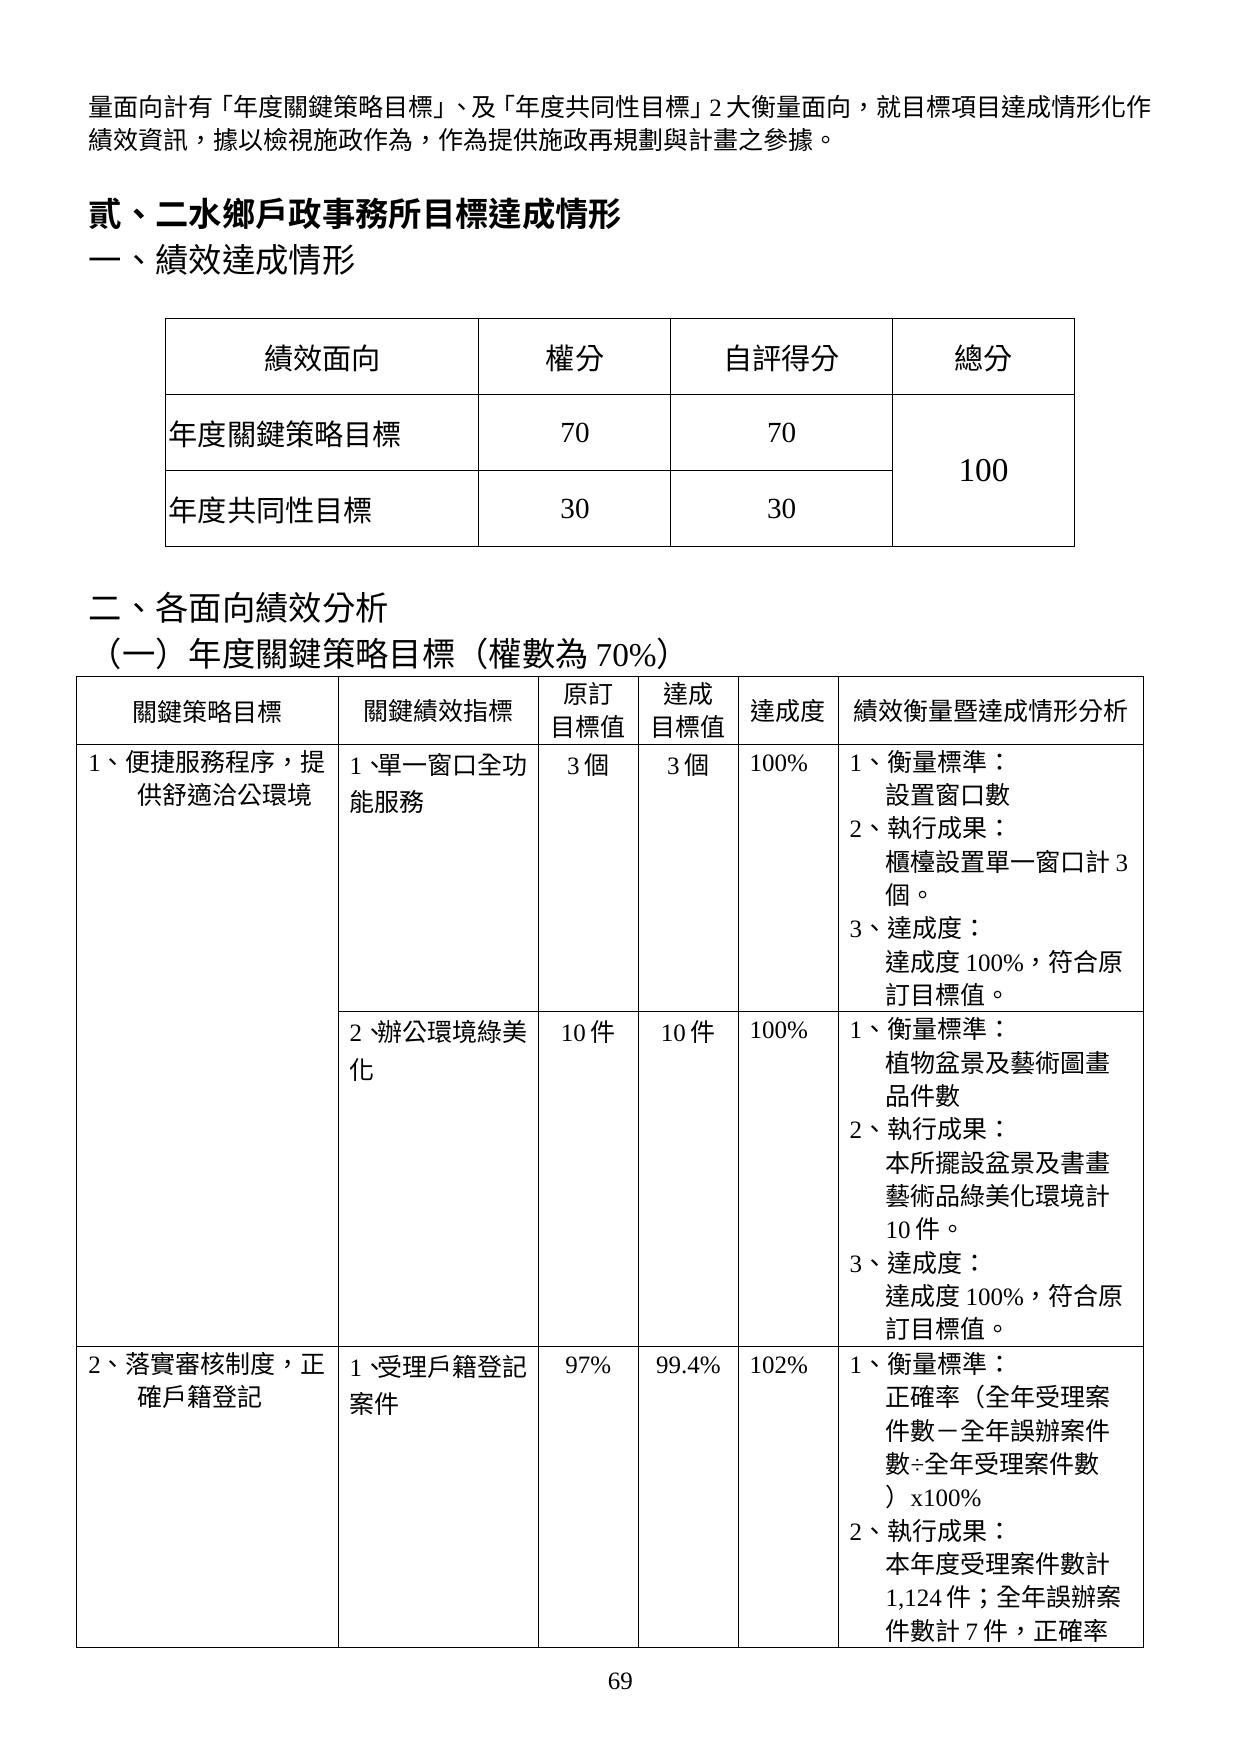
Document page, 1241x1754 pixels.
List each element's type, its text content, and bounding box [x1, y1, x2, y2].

table_header 績效面向 [166, 319, 478, 394]
table_cell 1、單一窗口全功能服務 [339, 745, 538, 1011]
table_header 總分 [893, 319, 1074, 394]
table_cell 3個 [639, 745, 738, 1011]
table_header 權分 [479, 319, 670, 394]
table_header 關鍵策略目標 [77, 677, 338, 743]
table_header 原訂 目標值 [539, 677, 638, 743]
table_cell 1、受理戶籍登記案件 [339, 1347, 538, 1647]
text 量面向計有「年度關鍵策略目標」、及「年度共同性目標」2大衡量面向，就目標項目達成情形化作績效資訊，據以檢視施政作為，作為提供施政再規劃與計畫之參據。 [89, 89, 1152, 156]
table_header 關鍵績效指標 [339, 677, 538, 743]
table_cell 1、衡量標準： 設置窗口數 2、執行成果： 櫃檯設置單一窗口計3個。 3、達成度： 達成度100%，符合原訂目標值。 [839, 745, 1143, 1011]
table_cell 2、辦公環境綠美化 [339, 1012, 538, 1346]
table_cell 年度關鍵策略目標 [166, 395, 478, 470]
table_cell 100% [739, 1012, 838, 1346]
table_cell 100% [739, 745, 838, 1011]
table_cell 10件 [639, 1012, 738, 1346]
table_header 達成度 [739, 677, 838, 743]
table_cell 1、衡量標準： 正確率（全年受理案件數－全年誤辦案件數÷全年受理案件數）x100% 2、執行成果： 本年度受理案件數計1,124件；全年誤辦案件數計7件，正確率 [839, 1347, 1143, 1647]
text 貳、二水鄉戶政事務所目標達成情形 [89, 189, 1152, 235]
table_cell 70 [671, 395, 892, 470]
table_cell 102% [739, 1347, 838, 1647]
table_cell 3個 [539, 745, 638, 1011]
text 一、績效達成情形 [89, 235, 1152, 281]
text 二、各面向績效分析 [89, 584, 1152, 630]
table_cell 落實審核制度，正確戶籍登記 [77, 1347, 338, 1647]
table_cell 97% [539, 1347, 638, 1647]
table_cell 99.4% [639, 1347, 738, 1647]
table_cell 便捷服務程序，提供舒適洽公環境 [77, 745, 338, 1346]
table_cell 年度共同性目標 [166, 471, 478, 546]
text （一）年度關鍵策略目標（權數為70%） [89, 630, 1152, 676]
table_header 自評得分 [671, 319, 892, 394]
table_cell 70 [479, 395, 670, 470]
table_header 達成 目標值 [639, 677, 738, 743]
table_cell 1、衡量標準： 植物盆景及藝術圖畫品件數 2、執行成果： 本所擺設盆景及書畫 藝術品綠美化環境計 10件。 3、達成度： 達成度100%，符合原訂目標值。 [839, 1012, 1143, 1346]
table_cell 30 [671, 471, 892, 546]
table_cell 30 [479, 471, 670, 546]
table_header 績效衡量暨達成情形分析 [839, 677, 1143, 743]
table_cell 100 [893, 395, 1074, 546]
table_cell 10件 [539, 1012, 638, 1346]
